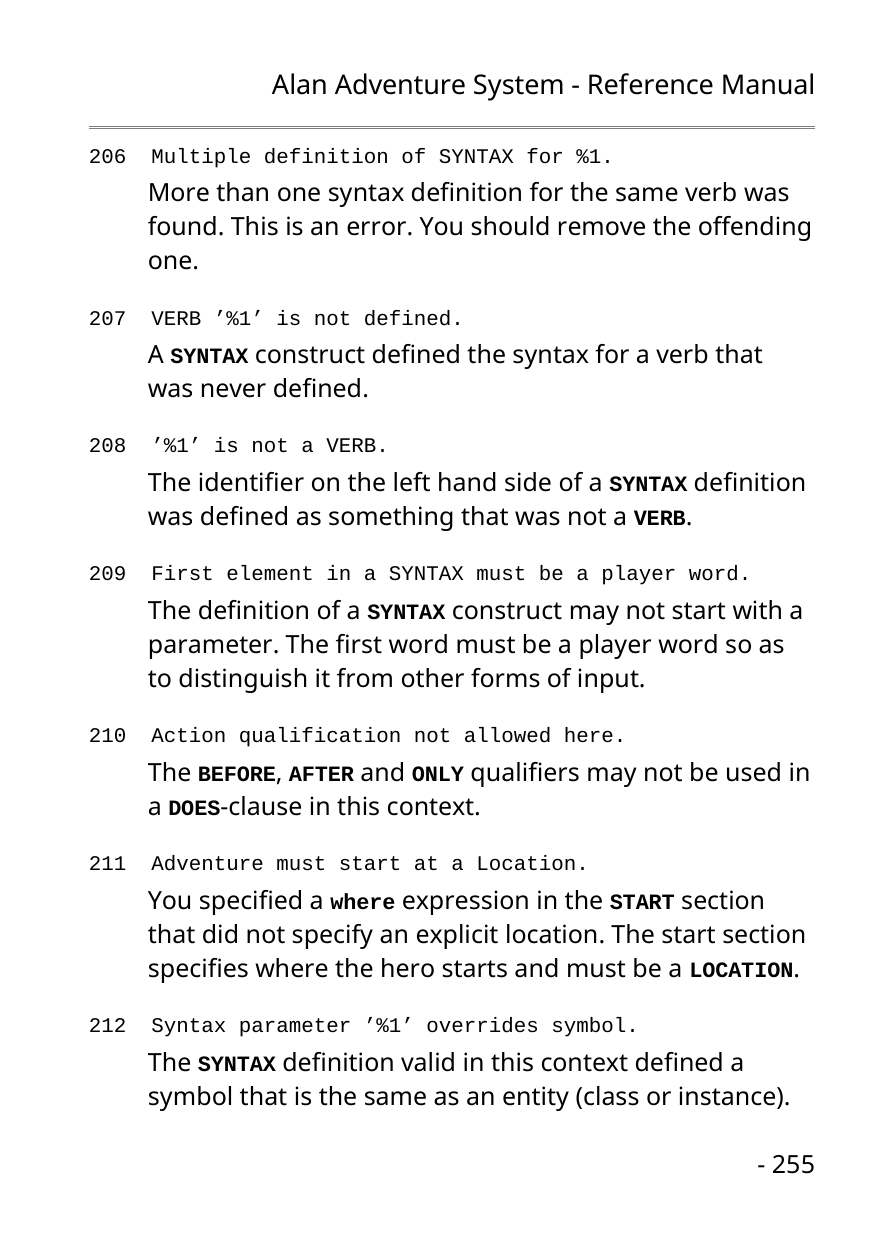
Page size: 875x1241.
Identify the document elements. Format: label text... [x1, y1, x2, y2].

text A SYNTAX construct defined the syntax for a verb that was never de­fined. [148, 337, 815, 405]
text 208 ’%1’ is not a VERB. [88, 435, 815, 459]
text The identifier on the left hand side of a SYNTAX definition was de­fined as something that was not a VERB. [148, 465, 815, 533]
text 207 VERB ’%1’ is not defined. [88, 307, 815, 331]
text The definition of a SYNTAX construct may not start with a parameter. The first word must be a player word so as to distinguish it from other forms of input. [148, 593, 815, 695]
text 211 Adventure must start at a Location. [88, 853, 815, 877]
text 209 First element in a SYNTAX must be a player word. [88, 563, 815, 587]
text 210 Action qualification not allowed here. [88, 725, 815, 749]
text 212 Syntax parameter ’%1’ overrides symbol. [88, 1015, 815, 1039]
text 206 Multiple definition of SYNTAX for %1. [88, 146, 815, 169]
text More than one syntax definition for the same verb was found. This is an error. You should remove the offending one. [148, 175, 815, 277]
text The SYNTAX definition valid in this context defined a symbol that is the same as an entity (class or instance). [148, 1045, 815, 1113]
text You specified a where expression in the START section that did not specify an explicit location. The start section specifies where the hero starts and must be a LOCATION. [148, 883, 815, 985]
text The BEFORE, AFTER and ONLY qualifiers may not be used in a DOES-clause in this context. [148, 755, 815, 823]
